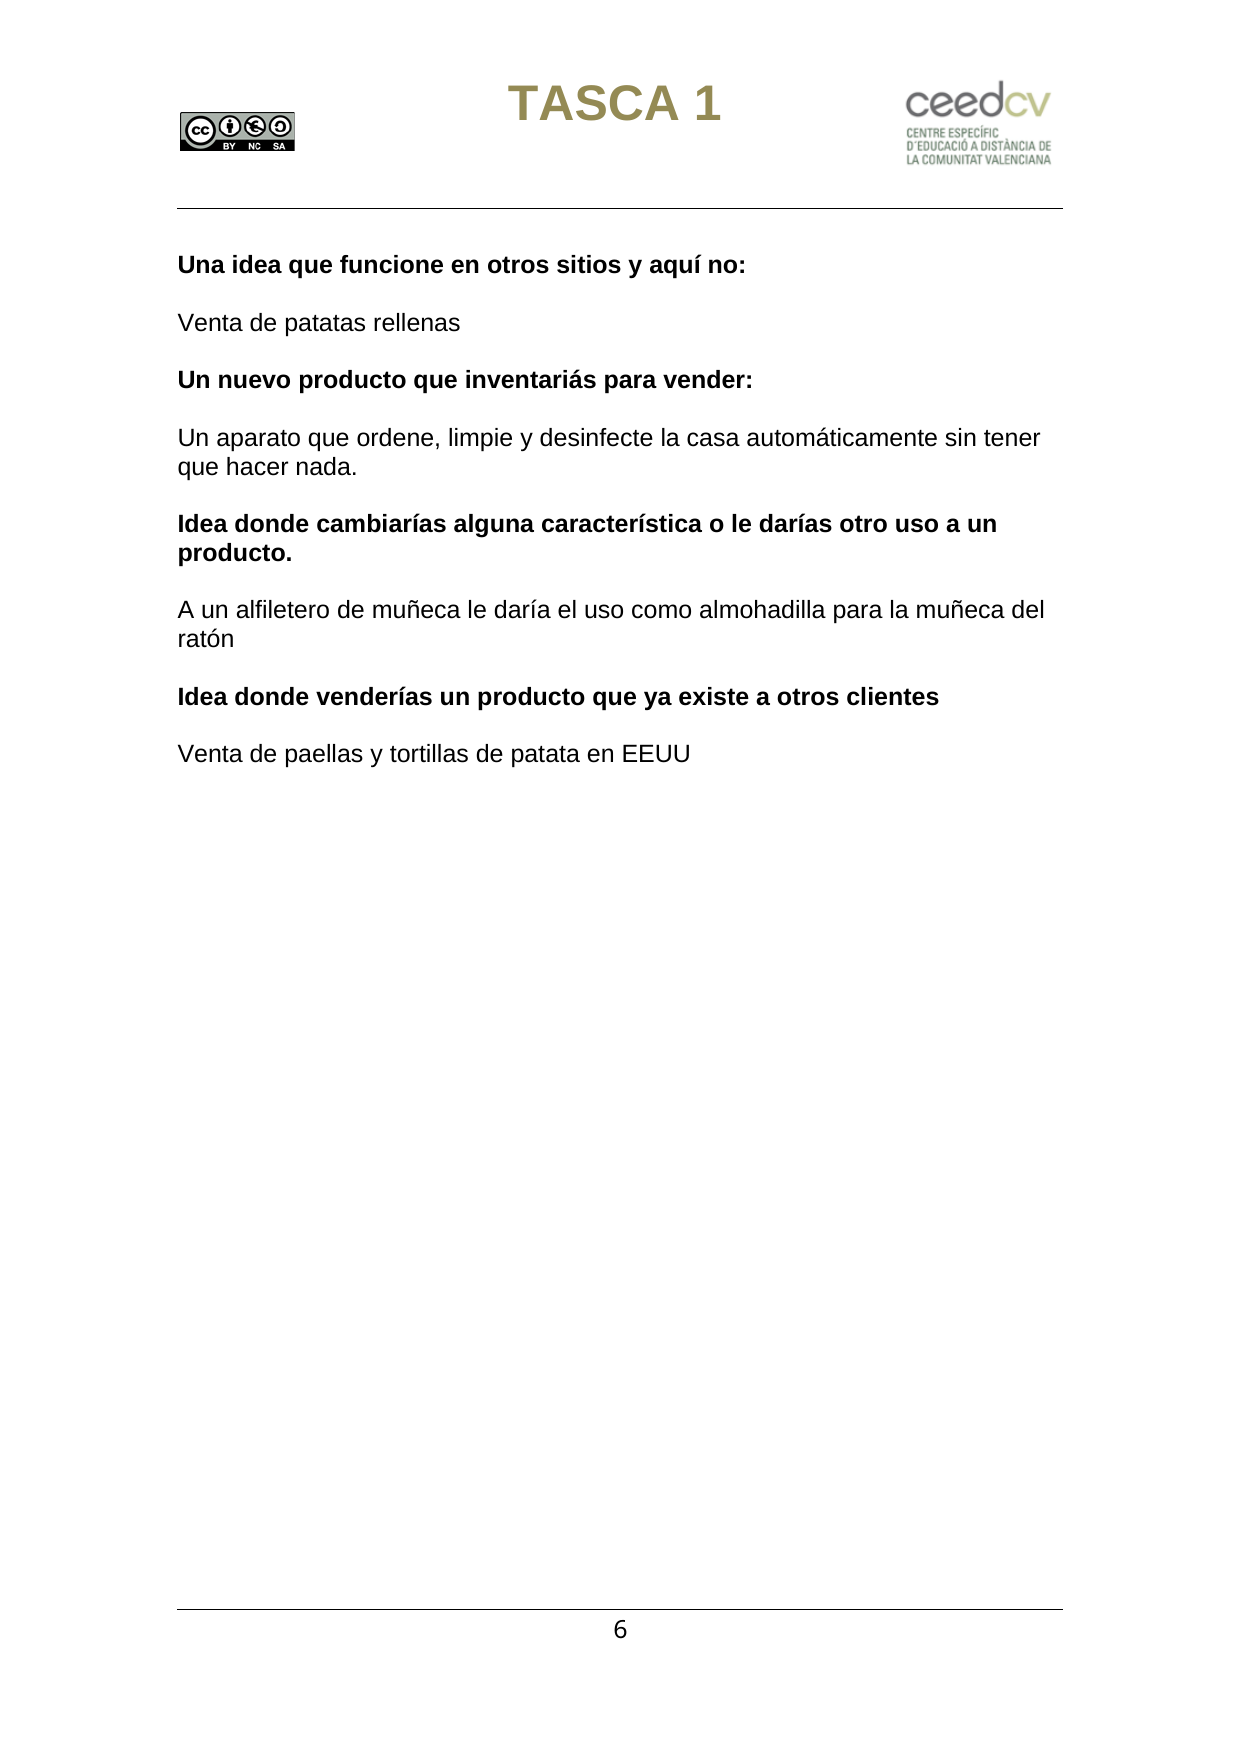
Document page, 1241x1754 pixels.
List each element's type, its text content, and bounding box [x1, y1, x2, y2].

text Idea donde venderías un producto que ya existe a otros clientes [177, 682, 1063, 710]
text Un nuevo producto que inventariás para vender: [177, 365, 1063, 394]
text Idea donde cambiarías alguna característica o le darías otro uso a un producto. [177, 509, 1063, 567]
text Venta de paellas y tortillas de patata en EEUU [177, 739, 1063, 768]
picture [180, 112, 295, 152]
text A un alfiletero de muñeca le daría el uso como almohadilla para la muñeca del ratón [177, 595, 1063, 653]
picture [897, 73, 1063, 172]
text Una idea que funcione en otros sitios y aquí no: [177, 250, 1063, 279]
text Venta de patatas rellenas [177, 308, 1063, 337]
text Un aparato que ordene, limpie y desinfecte la casa automáticamente sin tener que hacer nada. [177, 423, 1063, 480]
